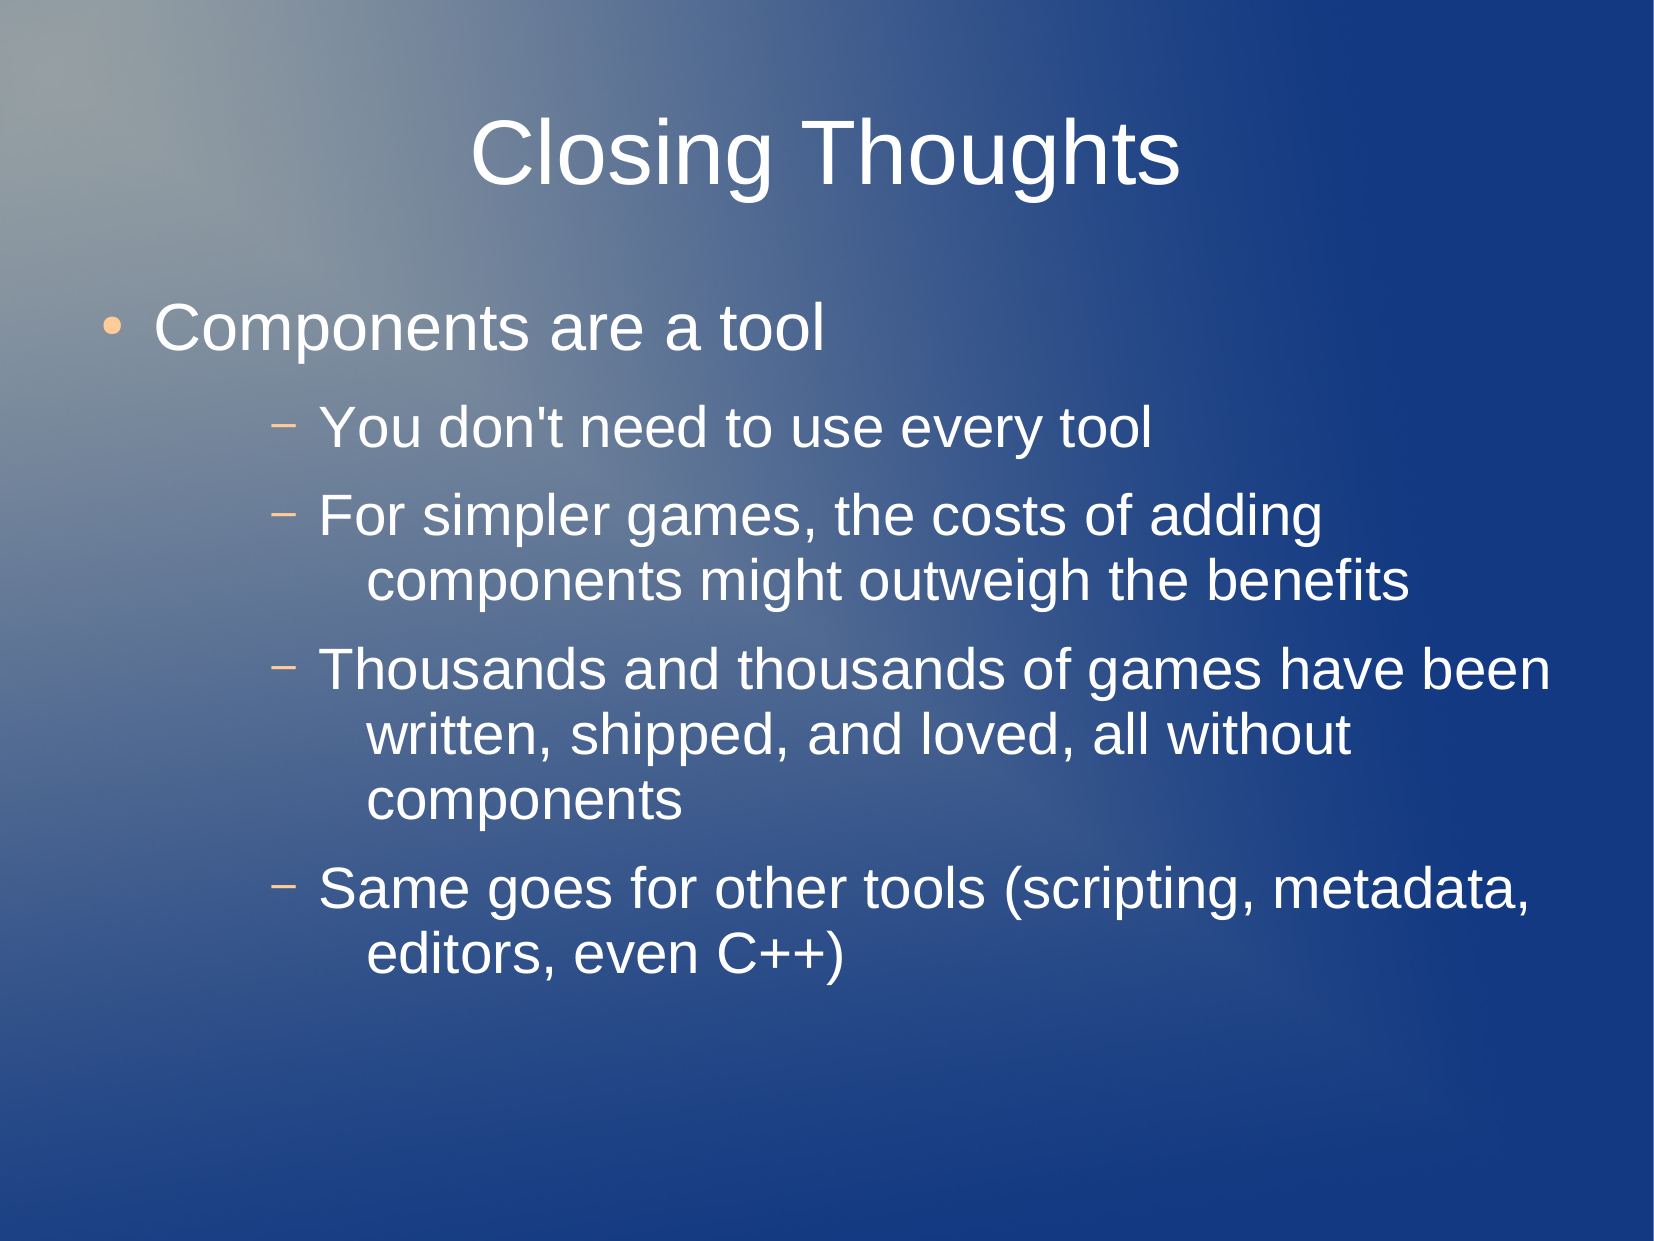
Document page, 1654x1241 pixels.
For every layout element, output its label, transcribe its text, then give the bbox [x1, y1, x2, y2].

list Components are a tool You don't need to use every tool For simpler games, the costs of adding components might outweigh the benefits Thousands and thousands of games have been written, shipped, and loved, all without components Same goes for other tools (scripting, metadata, editors, even C++) [82, 290, 1571, 1109]
picture [0, 0, 1654, 1241]
title Closing Thoughts [82, 49, 1571, 257]
